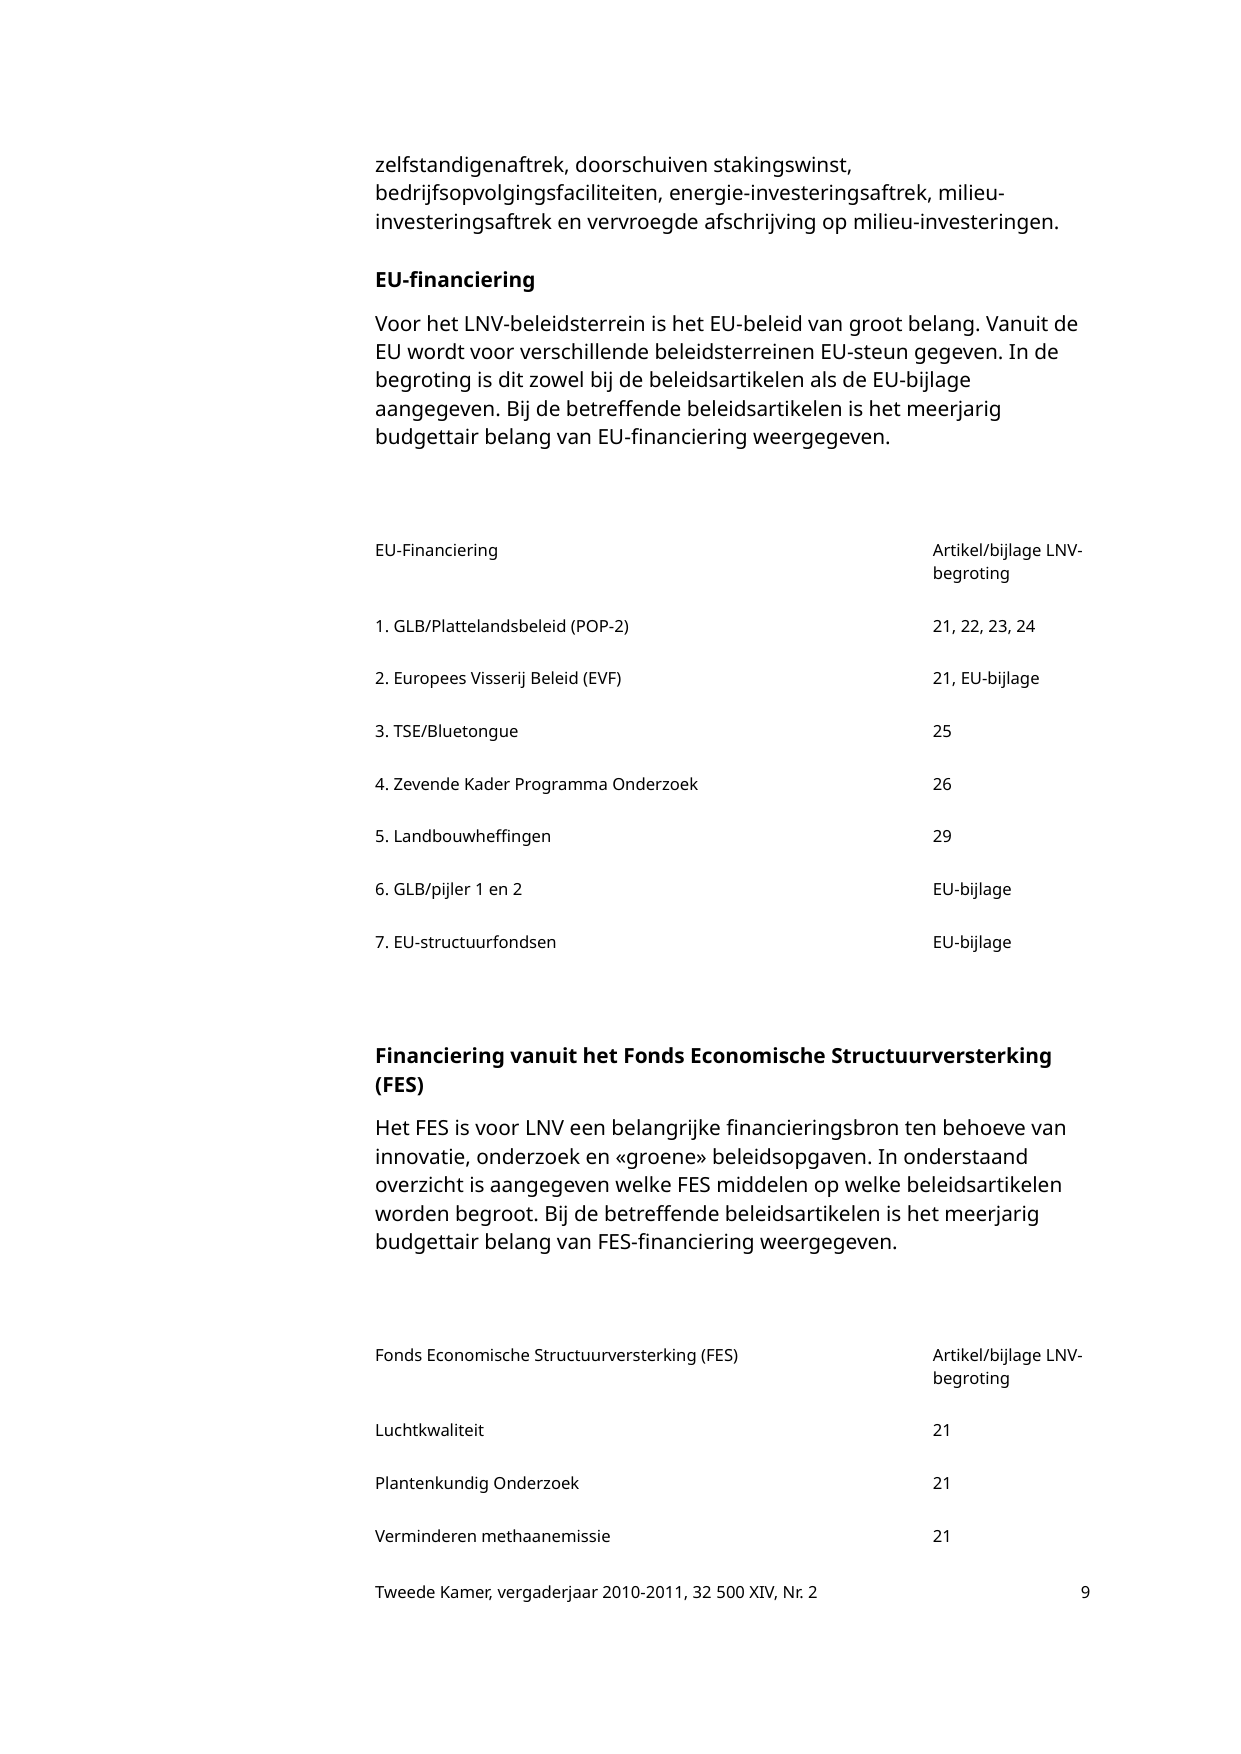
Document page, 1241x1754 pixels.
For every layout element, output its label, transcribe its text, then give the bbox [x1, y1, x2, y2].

table_cell 3. TSE/Bluetongue [375, 720, 933, 772]
table_cell 21 [933, 1525, 1090, 1547]
text Het FES is voor LNV een belangrijke financieringsbron ten behoeve van innovatie, onderzoek en «groene» beleidsopgaven. In onderstaand overzicht is aangegeven welke FES middelen op welke beleidsartikelen worden begroot. Bij de betreffende beleidsartikelen is het meerjarig budgettair belang van FES-financiering weergegeven. [375, 1113, 1090, 1256]
table_cell 21, 22, 23, 24 [933, 614, 1090, 667]
text Voor het LNV-beleidsterrein is het EU-beleid van groot belang. Vanuit de EU wordt voor verschillende beleidsterreinen EU-steun gegeven. In de begroting is dit zowel bij de beleidsartikelen als de EU-bijlage aangegeven. Bij de betreffende beleidsartikelen is het meerjarig budgettair belang van EU-financiering weergegeven. [375, 309, 1090, 451]
table_cell EU-bijlage [933, 931, 1090, 983]
table_cell 6. GLB/pijler 1 en 2 [375, 878, 933, 931]
table_cell 4. Zevende Kader Programma Onderzoek [375, 773, 933, 825]
text zelfstandigenaftrek, doorschuiven stakingswinst, bedrijfsopvolgingsfaciliteiten, energie-investeringsaftrek, milieu-investeringsaftrek en vervroegde afschrijving op milieu-investeringen. [375, 150, 1090, 235]
table_cell 2. Europees Visserij Beleid (EVF) [375, 667, 933, 720]
table_cell 21, EU-bijlage [933, 667, 1090, 720]
table_cell Verminderen methaanemissie [375, 1525, 933, 1547]
table_header EU-Financiering [375, 539, 933, 614]
table_cell 1. GLB/Plattelandsbeleid (POP-2) [375, 614, 933, 667]
table_cell EU-bijlage [933, 878, 1090, 931]
table_cell 7. EU-structuurfondsen [375, 931, 933, 983]
table_header Fonds Economische Structuurversterking (FES) [375, 1344, 933, 1419]
text Financiering vanuit het Fonds Economische Structuurversterking (FES) [375, 1042, 1090, 1098]
table_cell 5. Landbouwheffingen [375, 825, 933, 878]
table_cell 21 [933, 1419, 1090, 1472]
table_cell 25 [933, 720, 1090, 772]
table_cell Plantenkundig Onderzoek [375, 1472, 933, 1524]
text EU-financiering [375, 265, 1090, 294]
table_cell Luchtkwaliteit [375, 1419, 933, 1472]
table_cell 29 [933, 825, 1090, 878]
table_header Artikel/bijlage LNV-begroting [933, 539, 1090, 614]
table_cell 21 [933, 1472, 1090, 1524]
table_header Artikel/bijlage LNV-begroting [933, 1344, 1090, 1419]
table_cell 26 [933, 773, 1090, 825]
